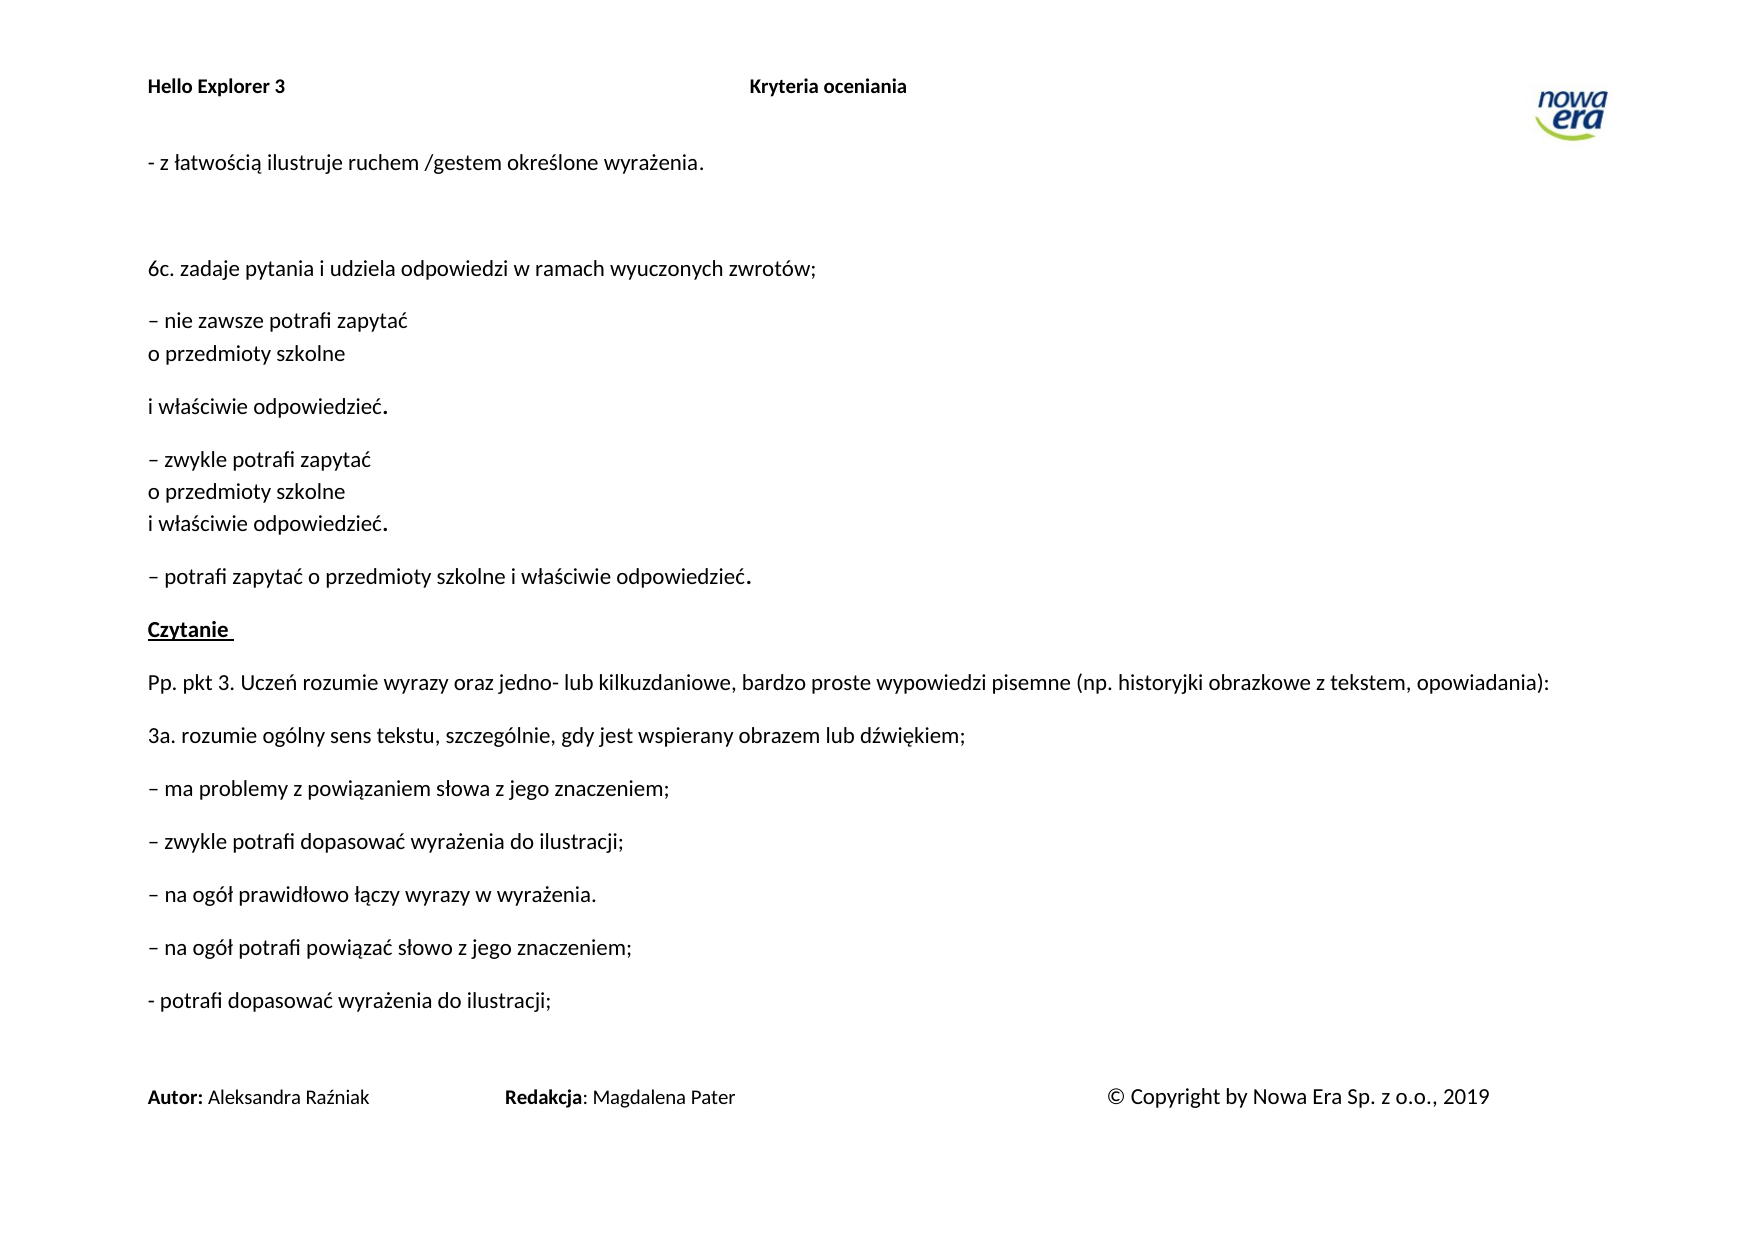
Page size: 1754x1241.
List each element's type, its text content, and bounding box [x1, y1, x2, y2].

text – zwykle potrafi dopasować wyrażenia do ilustracji; [148, 827, 1606, 855]
text - z łatwością ilustruje ruchem /gestem określone wyrażenia. [148, 148, 1606, 176]
text – na ogół prawidłowo łączy wyrazy w wyrażenia. [148, 880, 1606, 908]
text Pp. pkt 3. Uczeń rozumie wyrazy oraz jedno- lub kilkuzdaniowe, bardzo proste wypowiedzi pisemne (np. historyjki obrazkowe z tekstem, opowiadania): [148, 668, 1606, 696]
text – na ogół potrafi powiązać słowo z jego znaczeniem; [148, 933, 1606, 961]
text 3a. rozumie ogólny sens tekstu, szczególnie, gdy jest wspierany obrazem lub dźwiękiem; [148, 721, 1606, 749]
text – ma problemy z powiązaniem słowa z jego znaczeniem; [148, 774, 1606, 802]
text – potrafi zapytać o przedmioty szkolne i właściwie odpowiedzieć. [148, 562, 1606, 590]
picture [1526, 83, 1621, 148]
text – zwykle potrafi zapytać o przedmioty szkolne i właściwie odpowiedzieć. [148, 445, 1606, 537]
text – nie zawsze potrafi zapytać o przedmioty szkolne [148, 307, 1606, 367]
text - potrafi dopasować wyrażenia do ilustracji; [148, 986, 1606, 1014]
text i właściwie odpowiedzieć. [148, 392, 1606, 420]
text Czytanie [148, 615, 1606, 643]
text 6c. zadaje pytania i udziela odpowiedzi w ramach wyuczonych zwrotów; [148, 254, 1606, 282]
